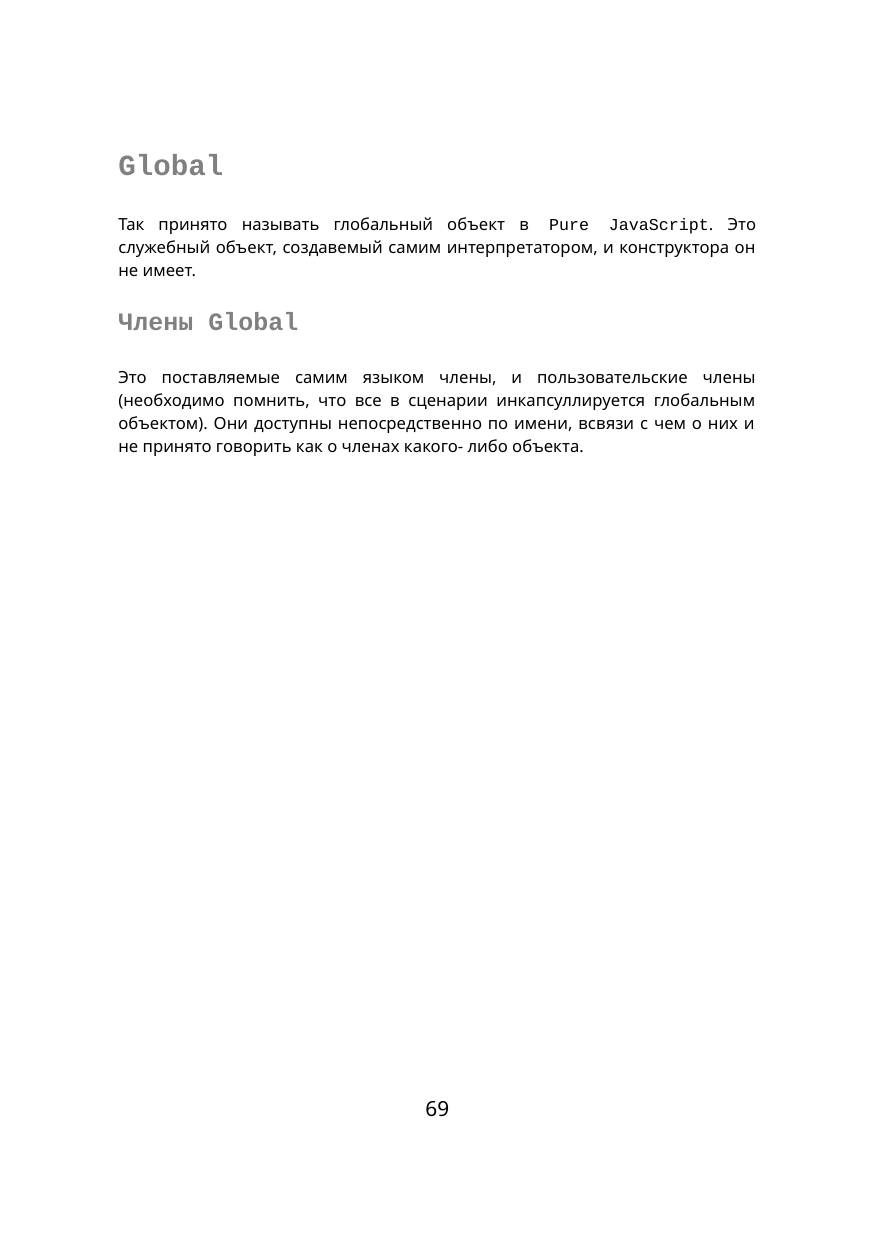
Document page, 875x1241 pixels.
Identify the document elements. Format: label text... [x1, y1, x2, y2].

text Члены Global [118, 309, 756, 338]
text Global [118, 151, 756, 184]
text Так принято называть глобальный объект в Pure JavaScript. Это служебный объект, создавемый самим интерпретатором, и конструктора он не имеет. [118, 213, 756, 281]
text Это поставляемые самим языком члены, и пользовательские члены (необходимо помнить, что все в сценарии инкапсуллируется глобальным объектом). Они доступны непосредственно по имени, всвязи с чем о них и не принято говорить как о членах какого- либо объекта. [118, 366, 756, 457]
